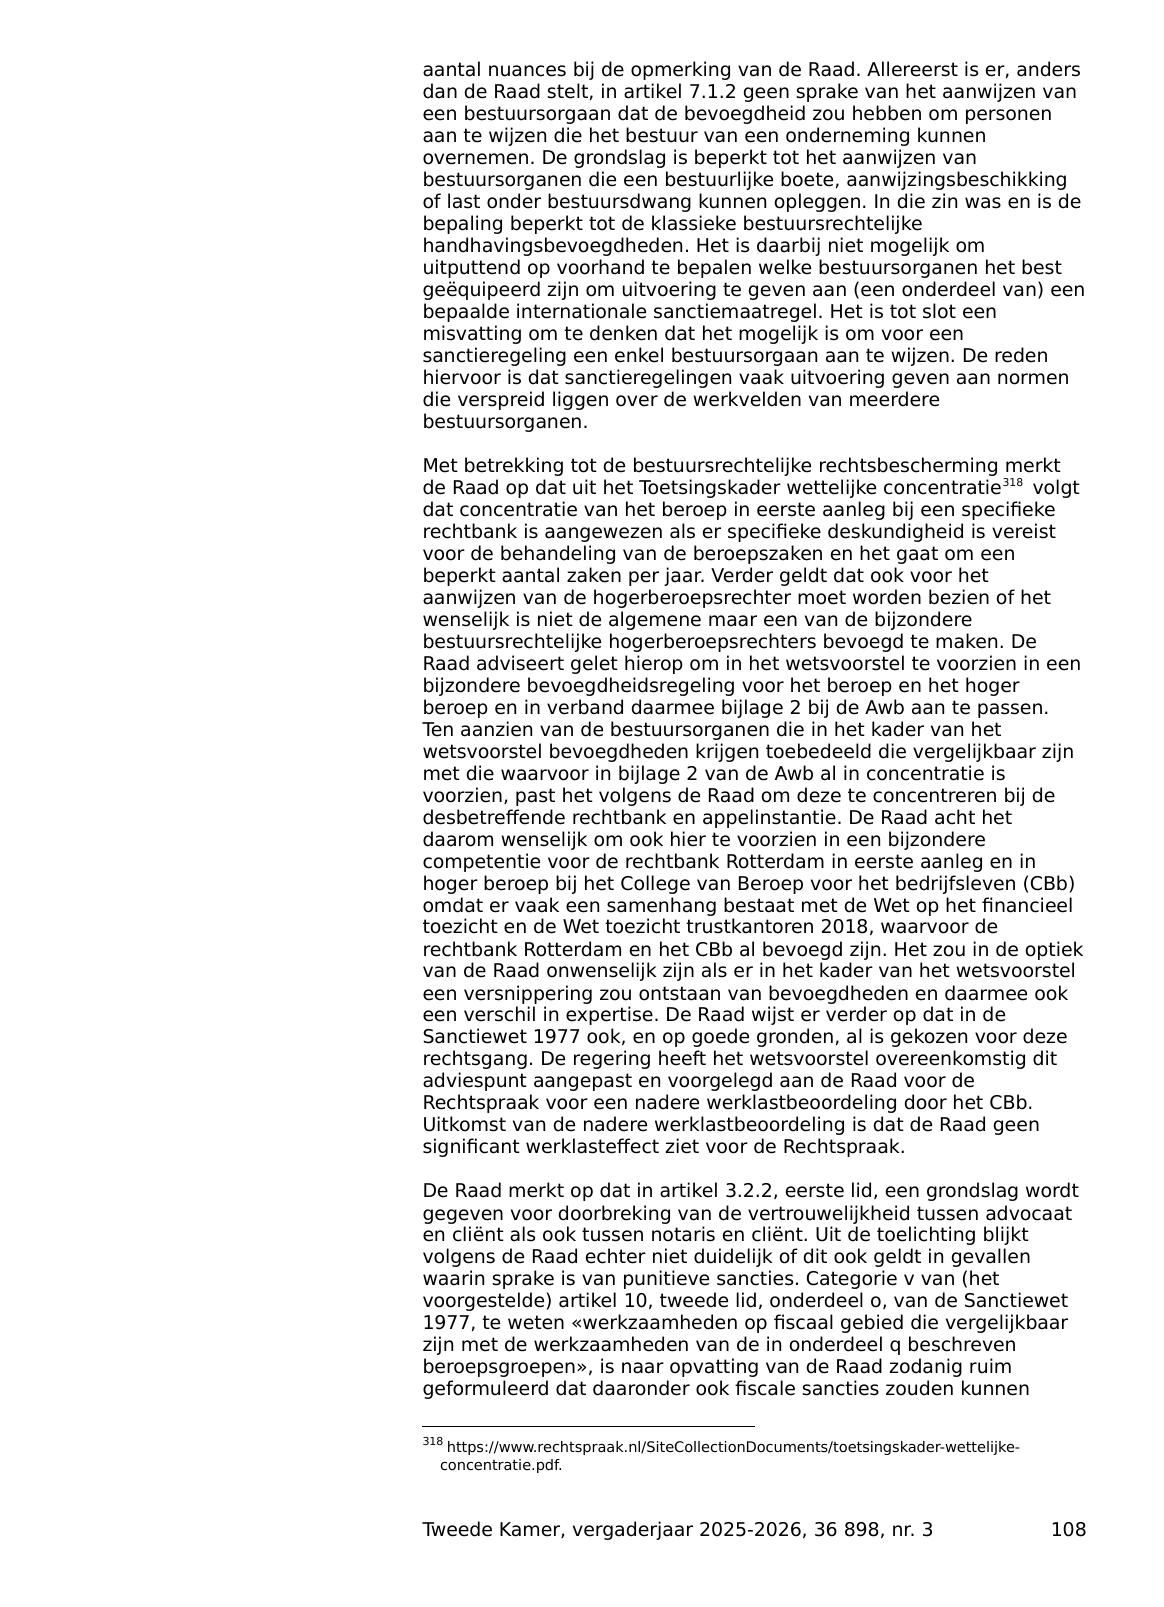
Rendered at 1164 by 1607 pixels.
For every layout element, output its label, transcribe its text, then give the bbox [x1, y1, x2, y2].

text https://www.rechtspraak.nl/SiteCollectionDocuments/toetsingskader-wettelijke-concentratie.pdf. [422, 1435, 1087, 1474]
text De Raad merkt op dat in artikel 3.2.2, eerste lid, een grondslag wordt gegeven voor doorbreking van de vertrouwelijkheid tussen advocaat en cliënt als ook tussen notaris en cliënt. Uit de toelichting blijkt volgens de Raad echter niet duidelijk of dit ook geldt in gevallen waarin sprake is van punitieve sancties. Categorie v van (het voorgestelde) artikel 10, tweede lid, onderdeel o, van de Sanctiewet 1977, te weten «werkzaamheden op fiscaal gebied die vergelijkbaar zijn met de werkzaamheden van de in onderdeel q beschreven beroepsgroepen», is naar opvatting van de Raad zodanig ruim geformuleerd dat daaronder ook fiscale sancties zouden kunnen [422, 1180, 1087, 1400]
text Met betrekking tot de bestuursrechtelijke rechtsbescherming merkt de Raad op dat uit het Toetsingskader wettelijke concentratie volgt dat concentratie van het beroep in eerste aanleg bij een specifieke rechtbank is aangewezen als er specifieke deskundigheid is vereist voor de behandeling van de beroepszaken en het gaat om een beperkt aantal zaken per jaar. Verder geldt dat ook voor het aanwijzen van de hogerberoepsrechter moet worden bezien of het wenselijk is niet de algemene maar een van de bijzondere bestuursrechtelijke hogerberoepsrechters bevoegd te maken. De Raad adviseert gelet hierop om in het wetsvoorstel te voorzien in een bijzondere bevoegdheidsregeling voor het beroep en het hoger beroep en in verband daarmee bijlage 2 bij de Awb aan te passen. Ten aanzien van de bestuursorganen die in het kader van het wetsvoorstel bevoegdheden krijgen toebedeeld die vergelijkbaar zijn met die waarvoor in bijlage 2 van de Awb al in concentratie is voorzien, past het volgens de Raad om deze te concentreren bij de desbetreffende rechtbank en appelinstantie. De Raad acht het daarom wenselijk om ook hier te voorzien in een bijzondere competentie voor de rechtbank Rotterdam in eerste aanleg en in hoger beroep bij het College van Beroep voor het bedrijfsleven (CBb) omdat er vaak een samenhang bestaat met de Wet op het financieel toezicht en de Wet toezicht trustkantoren 2018, waarvoor de rechtbank Rotterdam en het CBb al bevoegd zijn. Het zou in de optiek van de Raad onwenselijk zijn als er in het kader van het wetsvoorstel een versnippering zou ontstaan van bevoegdheden en daarmee ook een verschil in expertise. De Raad wijst er verder op dat in de Sanctiewet 1977 ook, en op goede gronden, al is gekozen voor deze rechtsgang. De regering heeft het wetsvoorstel overeenkomstig dit adviespunt aangepast en voorgelegd aan de Raad voor de Rechtspraak voor een nadere werklastbeoordeling door het CBb. Uitkomst van de nadere werklastbeoordeling is dat de Raad geen significant werklasteffect ziet voor de Rechtspraak. [422, 455, 1087, 1158]
text aantal nuances bij de opmerking van de Raad. Allereerst is er, anders dan de Raad stelt, in artikel 7.1.2 geen sprake van het aanwijzen van een bestuursorgaan dat de bevoegdheid zou hebben om personen aan te wijzen die het bestuur van een onderneming kunnen overnemen. De grondslag is beperkt tot het aanwijzen van bestuursorganen die een bestuurlijke boete, aanwijzingsbeschikking of last onder bestuursdwang kunnen opleggen. In die zin was en is de bepaling beperkt tot de klassieke bestuursrechtelijke handhavingsbevoegdheden. Het is daarbij niet mogelijk om uitputtend op voorhand te bepalen welke bestuursorganen het best geëquipeerd zijn om uitvoering te geven aan (een onderdeel van) een bepaalde internationale sanctiemaatregel. Het is tot slot een misvatting om te denken dat het mogelijk is om voor een sanctieregeling een enkel bestuursorgaan aan te wijzen. De reden hiervoor is dat sanctieregelingen vaak uitvoering geven aan normen die verspreid liggen over de werkvelden van meerdere bestuursorganen. [422, 59, 1087, 433]
